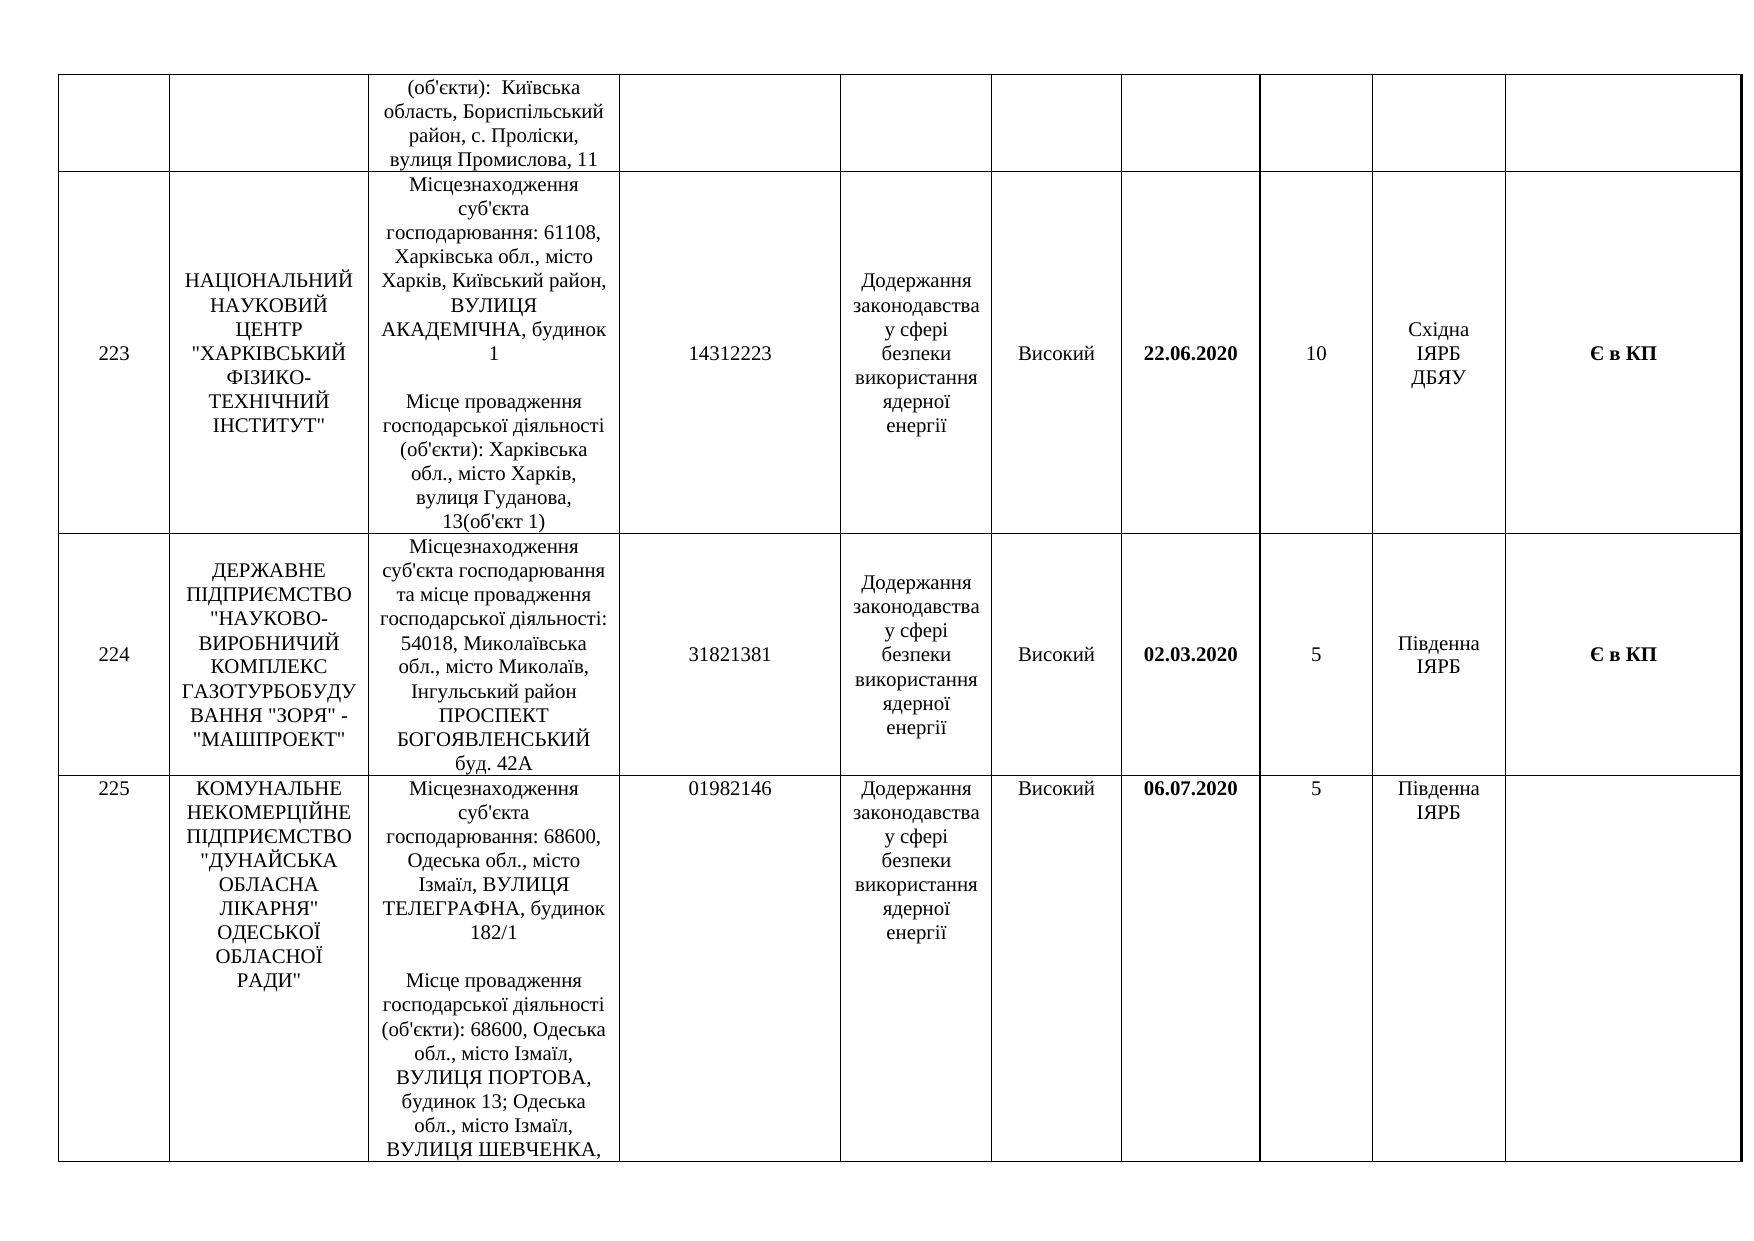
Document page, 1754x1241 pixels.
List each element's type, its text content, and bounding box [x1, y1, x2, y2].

table_cell [1261, 75, 1372, 171]
table_cell Високий [992, 776, 1121, 1161]
table_cell 10 [1261, 172, 1372, 533]
table_cell Східна ІЯРБ ДБЯУ [1373, 172, 1505, 533]
table_cell [59, 75, 169, 171]
table_cell [841, 75, 991, 171]
table_cell [620, 75, 840, 171]
table_cell 5 [1261, 534, 1372, 775]
table_cell ДЕРЖАВНЕ ПІДПРИЄМСТВО "НАУКОВО-ВИРОБНИЧИЙ КОМПЛЕКС ГАЗОТУРБОБУДУВАННЯ "ЗОРЯ" - "МАШПРОЕКТ" [170, 534, 368, 775]
table_cell [170, 75, 368, 171]
table_cell 01982146 [620, 776, 840, 1161]
table_cell Високий [992, 172, 1121, 533]
table_cell 223 [59, 172, 169, 533]
table_cell 224 [59, 534, 169, 775]
table_cell Південна ІЯРБ [1373, 534, 1505, 775]
table_cell 02.03.2020 [1122, 534, 1259, 775]
table_cell КОМУНАЛЬНЕ НЕКОМЕРЦІЙНЕ ПІДПРИЄМСТВО "ДУНАЙСЬКА ОБЛАСНА ЛІКАРНЯ" ОДЕСЬКОЇ ОБЛАСНОЇ РАДИ" [170, 776, 368, 1161]
table_cell 22.06.2020 [1122, 172, 1259, 533]
table_cell 5 [1261, 776, 1372, 1161]
table_cell 225 [59, 776, 169, 1161]
table_cell 14312223 [620, 172, 840, 533]
table_cell 31821381 [620, 534, 840, 775]
table_cell Додержання законодавства у сфері безпеки використання ядерної енергії [841, 534, 991, 775]
table_cell [1506, 75, 1740, 171]
table_cell Додержання законодавства у сфері безпеки використання ядерної енергії [841, 776, 991, 1161]
table_cell Місцезнаходження суб'єкта господарювання: 68600, Одеська обл., місто Ізмаїл, ВУЛИЦЯ ТЕЛЕГРАФНА, будинок 182/1 Місце провадження господарської діяльності (об'єкти): 68600, Одеська обл., місто Ізмаїл, ВУЛИЦЯ ПОРТОВА, будинок 13; Одеська обл., місто Ізмаїл, ВУЛИЦЯ ШЕВЧЕНКА, [369, 776, 619, 1161]
table_cell [1373, 75, 1505, 171]
table_cell Місцезнаходження суб'єкта господарювання та місце провадження господарської діяльності: 54018, Миколаївська обл., місто Миколаїв, Інгульський район ПРОСПЕКТ БОГОЯВЛЕНСЬКИЙ буд. 42А [369, 534, 619, 775]
table_cell [1506, 776, 1740, 1161]
table_cell Високий [992, 534, 1121, 775]
table_cell 06.07.2020 [1122, 776, 1259, 1161]
table_cell Південна ІЯРБ [1373, 776, 1505, 1161]
table_cell Є в КП [1506, 534, 1740, 775]
table_cell НАЦІОНАЛЬНИЙ НАУКОВИЙ ЦЕНТР "ХАРКІВСЬКИЙ ФІЗИКО-ТЕХНІЧНИЙ ІНСТИТУТ" [170, 172, 368, 533]
table_cell Є в КП [1506, 172, 1740, 533]
table_cell [992, 75, 1121, 171]
table_cell Місцезнаходження суб'єкта господарювання: 61108, Харківська обл., місто Харків, Київський район, ВУЛИЦЯ АКАДЕМІЧНА, будинок 1 Місце провадження господарської діяльності (об'єкти): Харківська обл., місто Харків, вулиця Гуданова, 13(об'єкт 1) [369, 172, 619, 533]
table_cell Додержання законодавства у сфері безпеки використання ядерної енергії [841, 172, 991, 533]
table_cell (об'єкти): Київська область, Бориспільський район, с. Проліски, вулиця Промислова, 11 [369, 75, 619, 171]
table_cell [1122, 75, 1259, 171]
